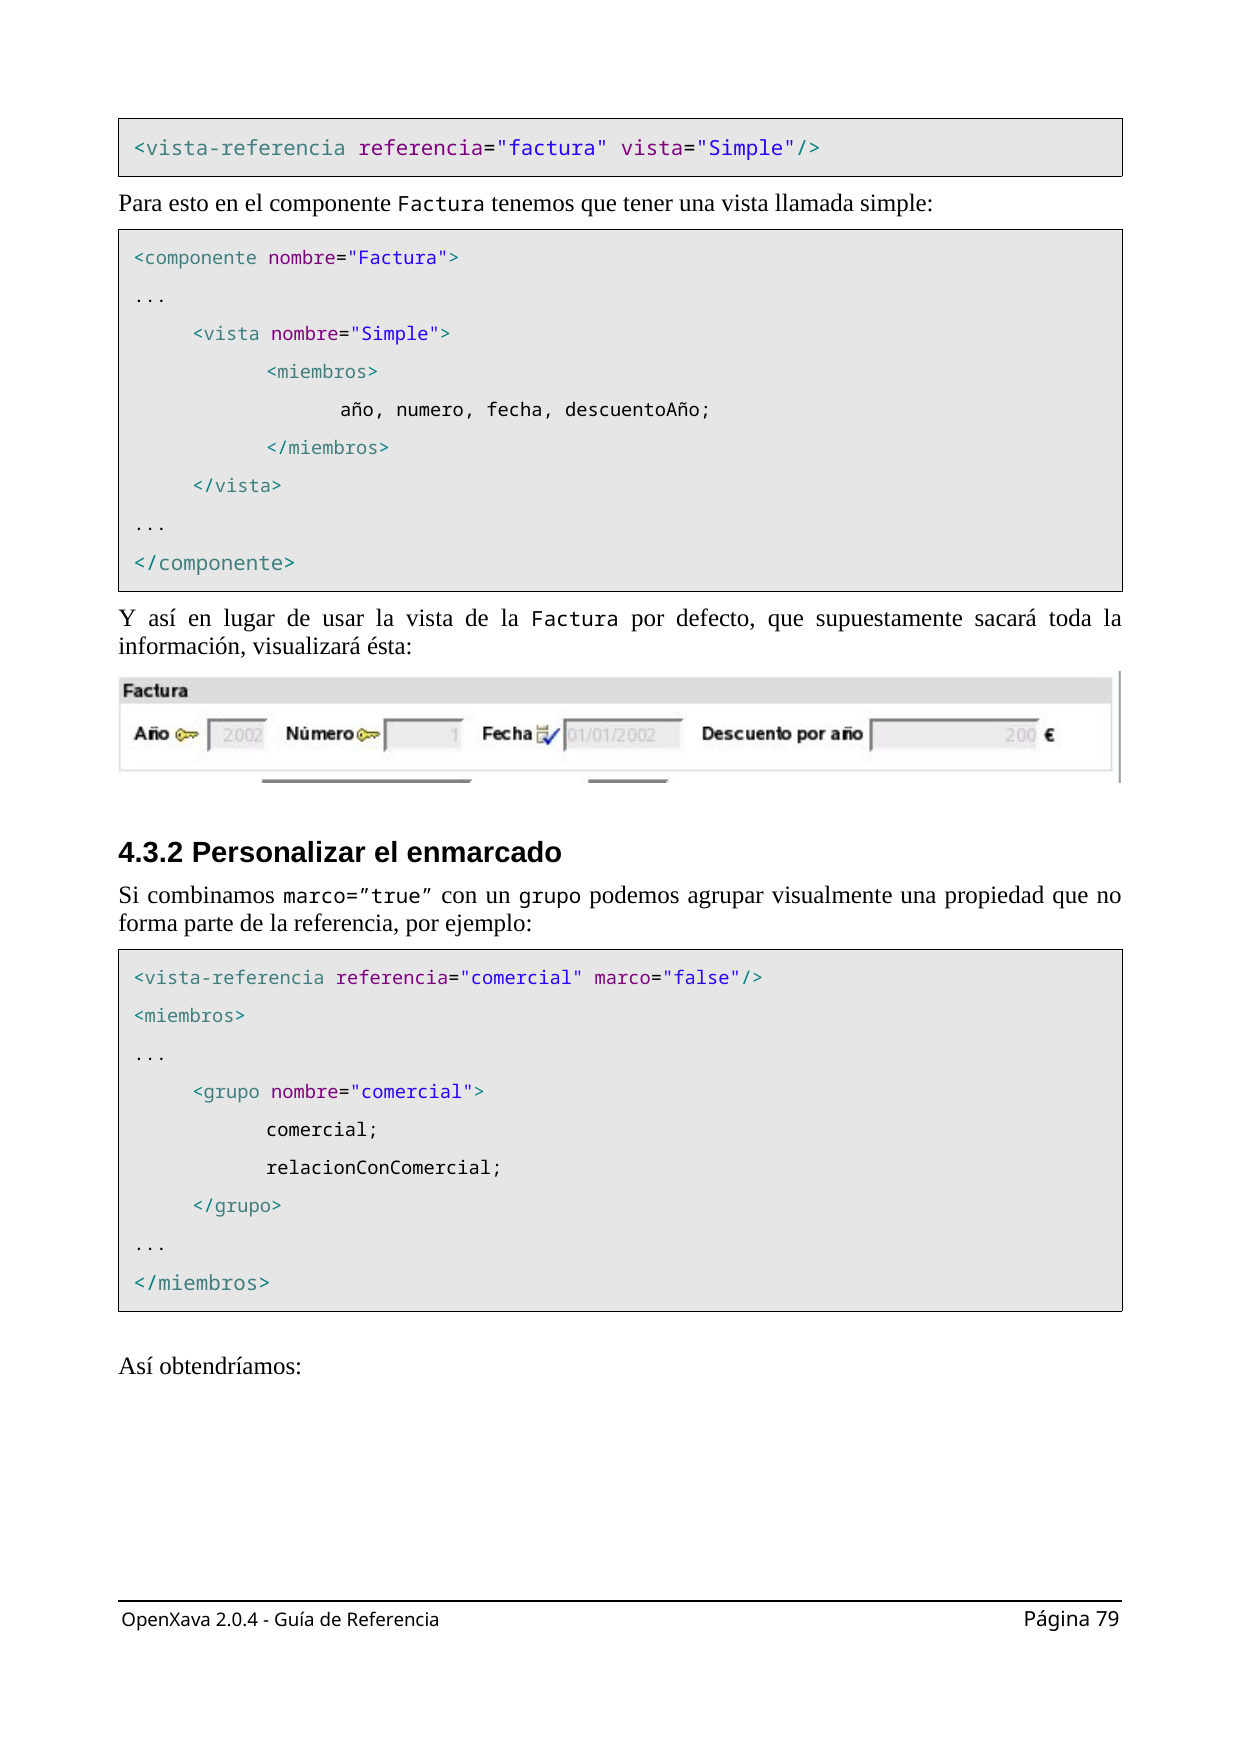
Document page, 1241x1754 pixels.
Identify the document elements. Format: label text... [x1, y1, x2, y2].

text <vista nombre="Simple"> [119, 305, 1122, 343]
text <miembros> [119, 987, 1122, 1025]
text </miembros> [119, 1253, 1122, 1311]
text </vista> [119, 457, 1122, 496]
text </componente> [119, 533, 1122, 591]
text relacionConComercial; [119, 1139, 1122, 1177]
text año, numero, fecha, descuentoAño; [119, 381, 1122, 419]
text ... [119, 1025, 1122, 1063]
text ... [119, 267, 1122, 305]
text ... [119, 1215, 1122, 1253]
text Así obtendríamos: [118, 1352, 1122, 1380]
text <grupo nombre="comercial"> [119, 1063, 1122, 1101]
subtitle Personalizar el enmarcado [118, 836, 1122, 868]
text comercial; [119, 1101, 1122, 1139]
text ... [119, 496, 1122, 533]
text <miembros> [119, 343, 1122, 381]
text Si combinamos marco=”true” con un grupo podemos agrupar visualmente una propiedad que no forma parte de la referencia, por ejemplo: [118, 881, 1122, 937]
text <componente nombre="Factura"> [119, 230, 1122, 267]
picture [116, 671, 1121, 783]
text </grupo> [119, 1177, 1122, 1215]
text <vista-referencia referencia="comercial" marco="false"/> [119, 950, 1122, 987]
text <vista-referencia referencia="factura" vista="Simple"/> [119, 119, 1122, 176]
text Para esto en el componente Factura tenemos que tener una vista llamada simple: [118, 189, 1122, 217]
text </miembros> [119, 419, 1122, 457]
text Y así en lugar de usar la vista de la Factura por defecto, que supuestamente sacará toda la información, visualizará ésta: [118, 604, 1122, 660]
